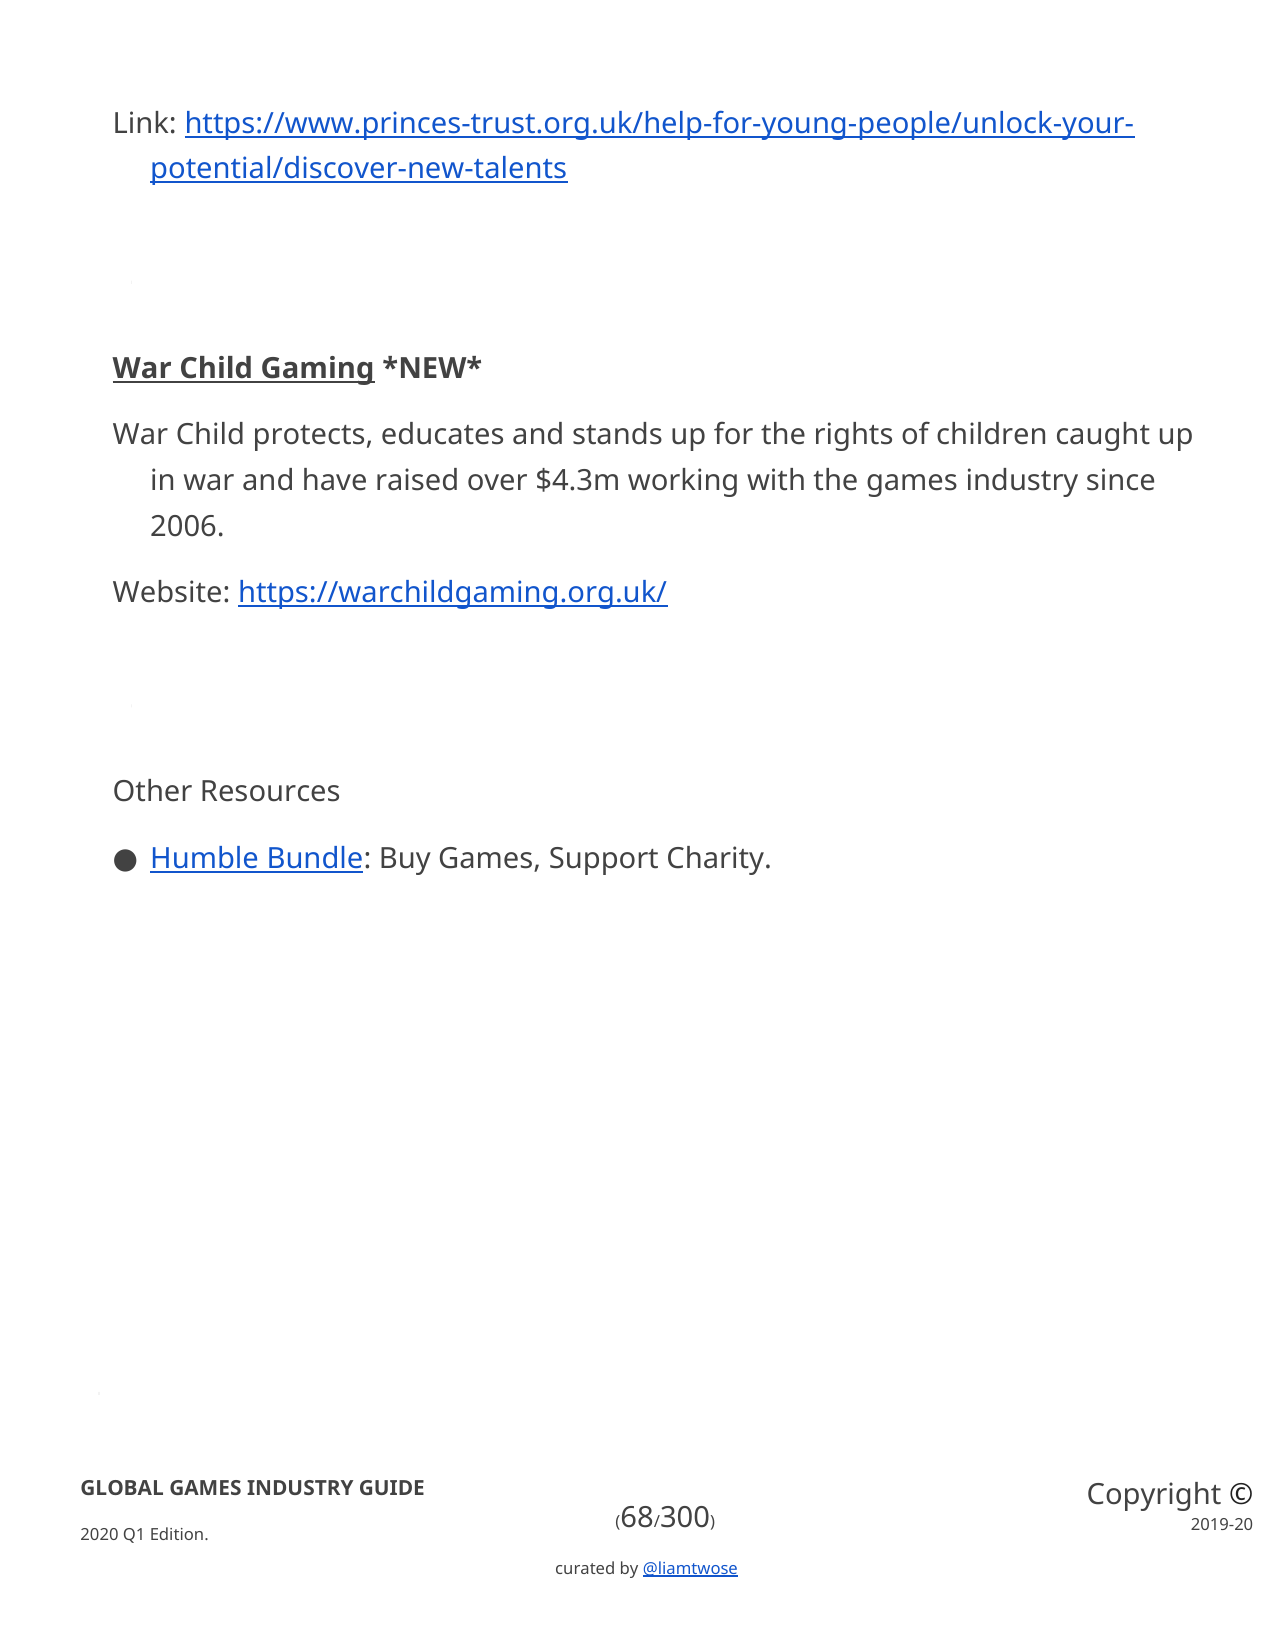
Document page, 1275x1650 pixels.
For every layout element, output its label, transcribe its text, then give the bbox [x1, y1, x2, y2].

text Other Resources [112, 771, 1200, 810]
text War Child protects, educates and stands up for the rights of children caught up in war and have raised over $4.3m working with the games industry since 2006. [112, 414, 1200, 544]
text War Child Gaming *NEW* [112, 347, 1200, 387]
list Humble Bundle: Buy Games, Support Charity. [112, 837, 1200, 877]
text Link: https://www.princes-trust.org.uk/help-for-young-people/unlock-your-potential/discover-new-talents [112, 102, 1200, 187]
text Website: https://warchildgaming.org.uk/ [112, 571, 1200, 611]
